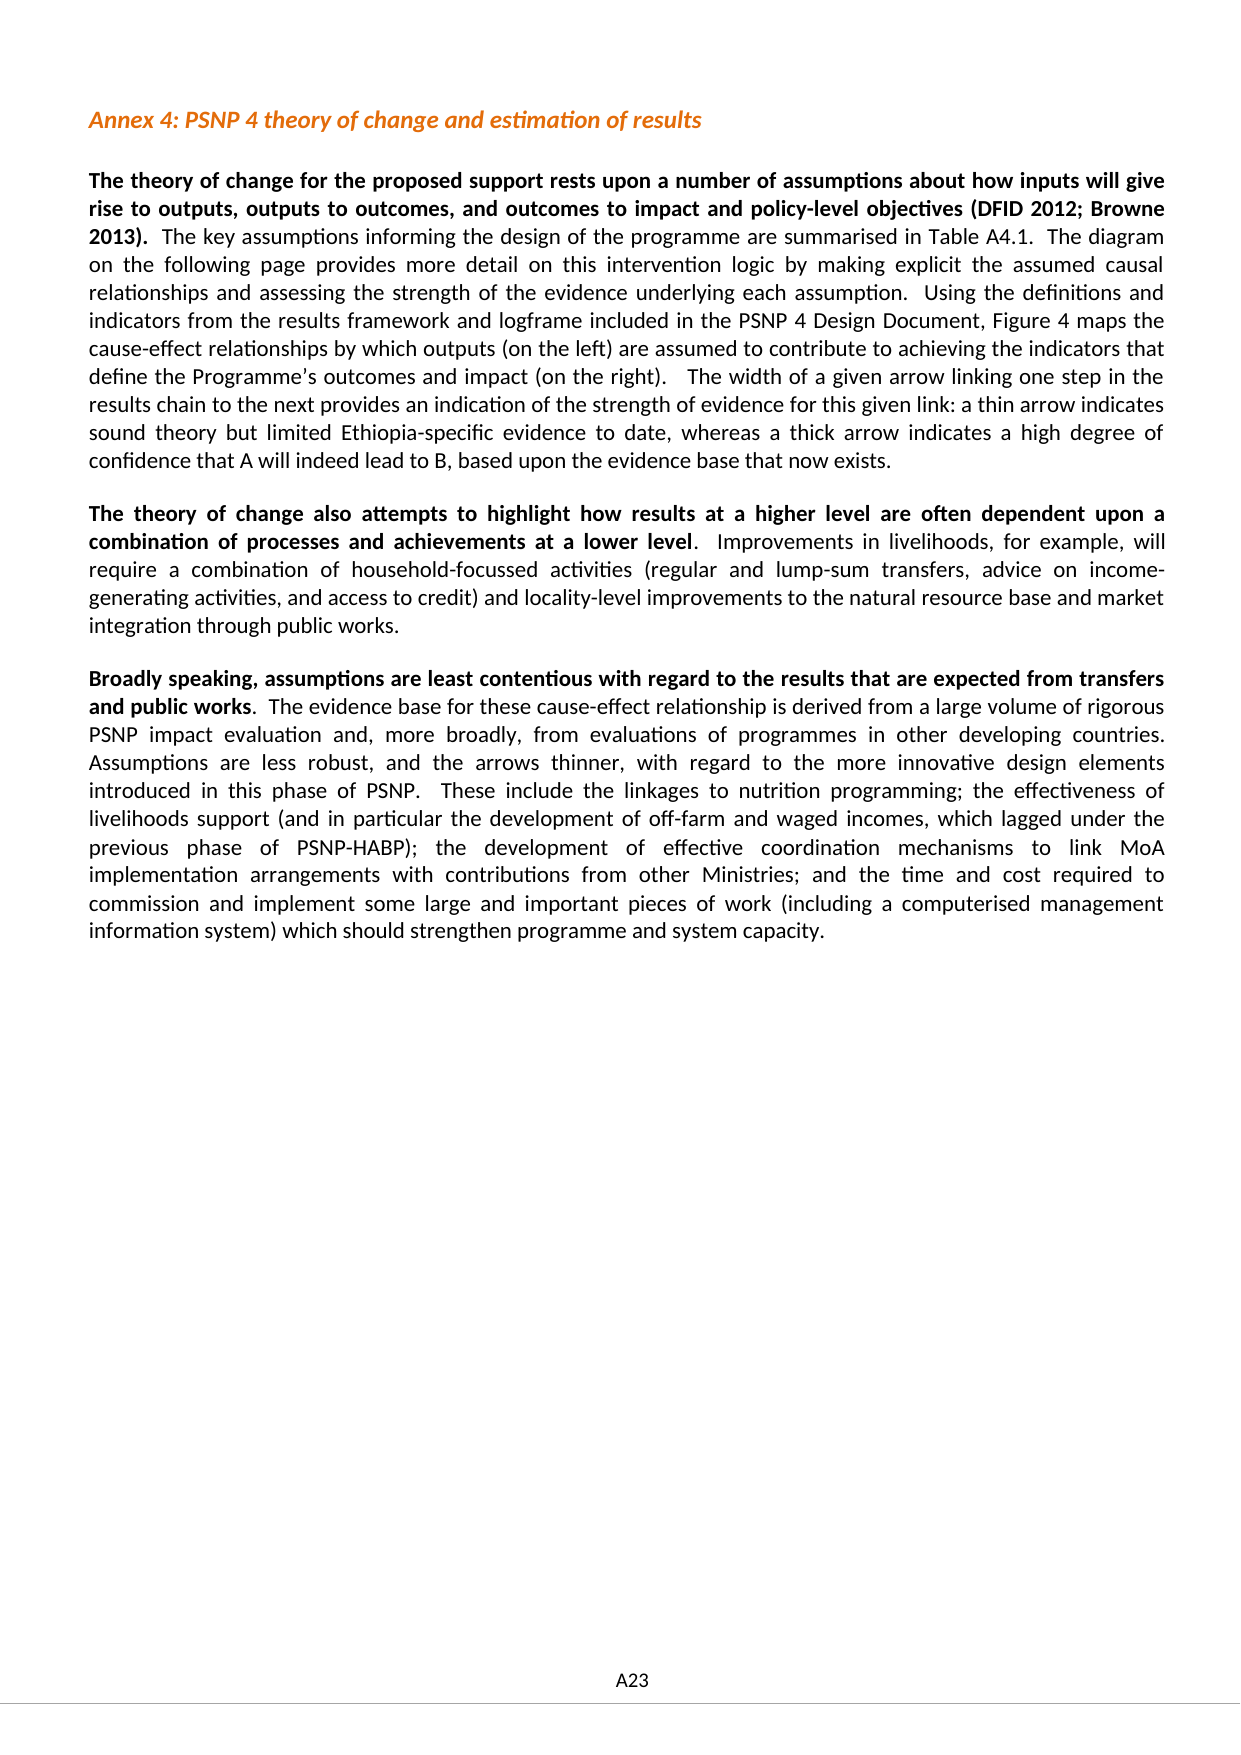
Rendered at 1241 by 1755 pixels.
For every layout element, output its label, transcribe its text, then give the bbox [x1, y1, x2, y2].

text The theory of change for the proposed support rests upon a number of assumptions about how inputs will give rise to outputs, outputs to outcomes, and outcomes to impact and policy-level objectives (DFID 2012; Browne 2013). The key assumptions informing the design of the programme are summarised in Table A4.1. The diagram on the following page provides more detail on this intervention logic by making explicit the assumed causal relationships and assessing the strength of the evidence underlying each assumption. Using the definitions and indicators from the results framework and logframe included in the PSNP 4 Design Document, Figure 4 maps the cause-effect relationships by which outputs (on the left) are assumed to contribute to achieving the indicators that define the Programme’s outcomes and impact (on the right). The width of a given arrow linking one step in the results chain to the next provides an indication of the strength of evidence for this given link: a thin arrow indicates sound theory but limited Ethiopia-specific evidence to date, whereas a thick arrow indicates a high degree of confidence that A will indeed lead to B, based upon the evidence base that now exists. [89, 166, 1166, 474]
text The theory of change also attempts to highlight how results at a higher level are often dependent upon a combination of processes and achievements at a lower level. Improvements in livelihoods, for example, will require a combination of household-focussed activities (regular and lump-sum transfers, advice on income-generating activities, and access to credit) and locality-level improvements to the natural resource base and market integration through public works. [89, 499, 1166, 639]
text Broadly speaking, assumptions are least contentious with regard to the results that are expected from transfers and public works. The evidence base for these cause-effect relationship is derived from a large volume of rigorous PSNP impact evaluation and, more broadly, from evaluations of programmes in other developing countries. Assumptions are less robust, and the arrows thinner, with regard to the more innovative design elements introduced in this phase of PSNP. These include the linkages to nutrition programming; the effectiveness of livelihoods support (and in particular the development of off-farm and waged incomes, which lagged under the previous phase of PSNP-HABP); the development of effective coordination mechanisms to link MoA implementation arrangements with contributions from other Ministries; and the time and cost required to commission and implement some large and important pieces of work (including a computerised management information system) which should strengthen programme and system capacity. [89, 664, 1166, 945]
subtitle Annex 4: PSNP 4 theory of change and estimation of results [89, 104, 1166, 135]
